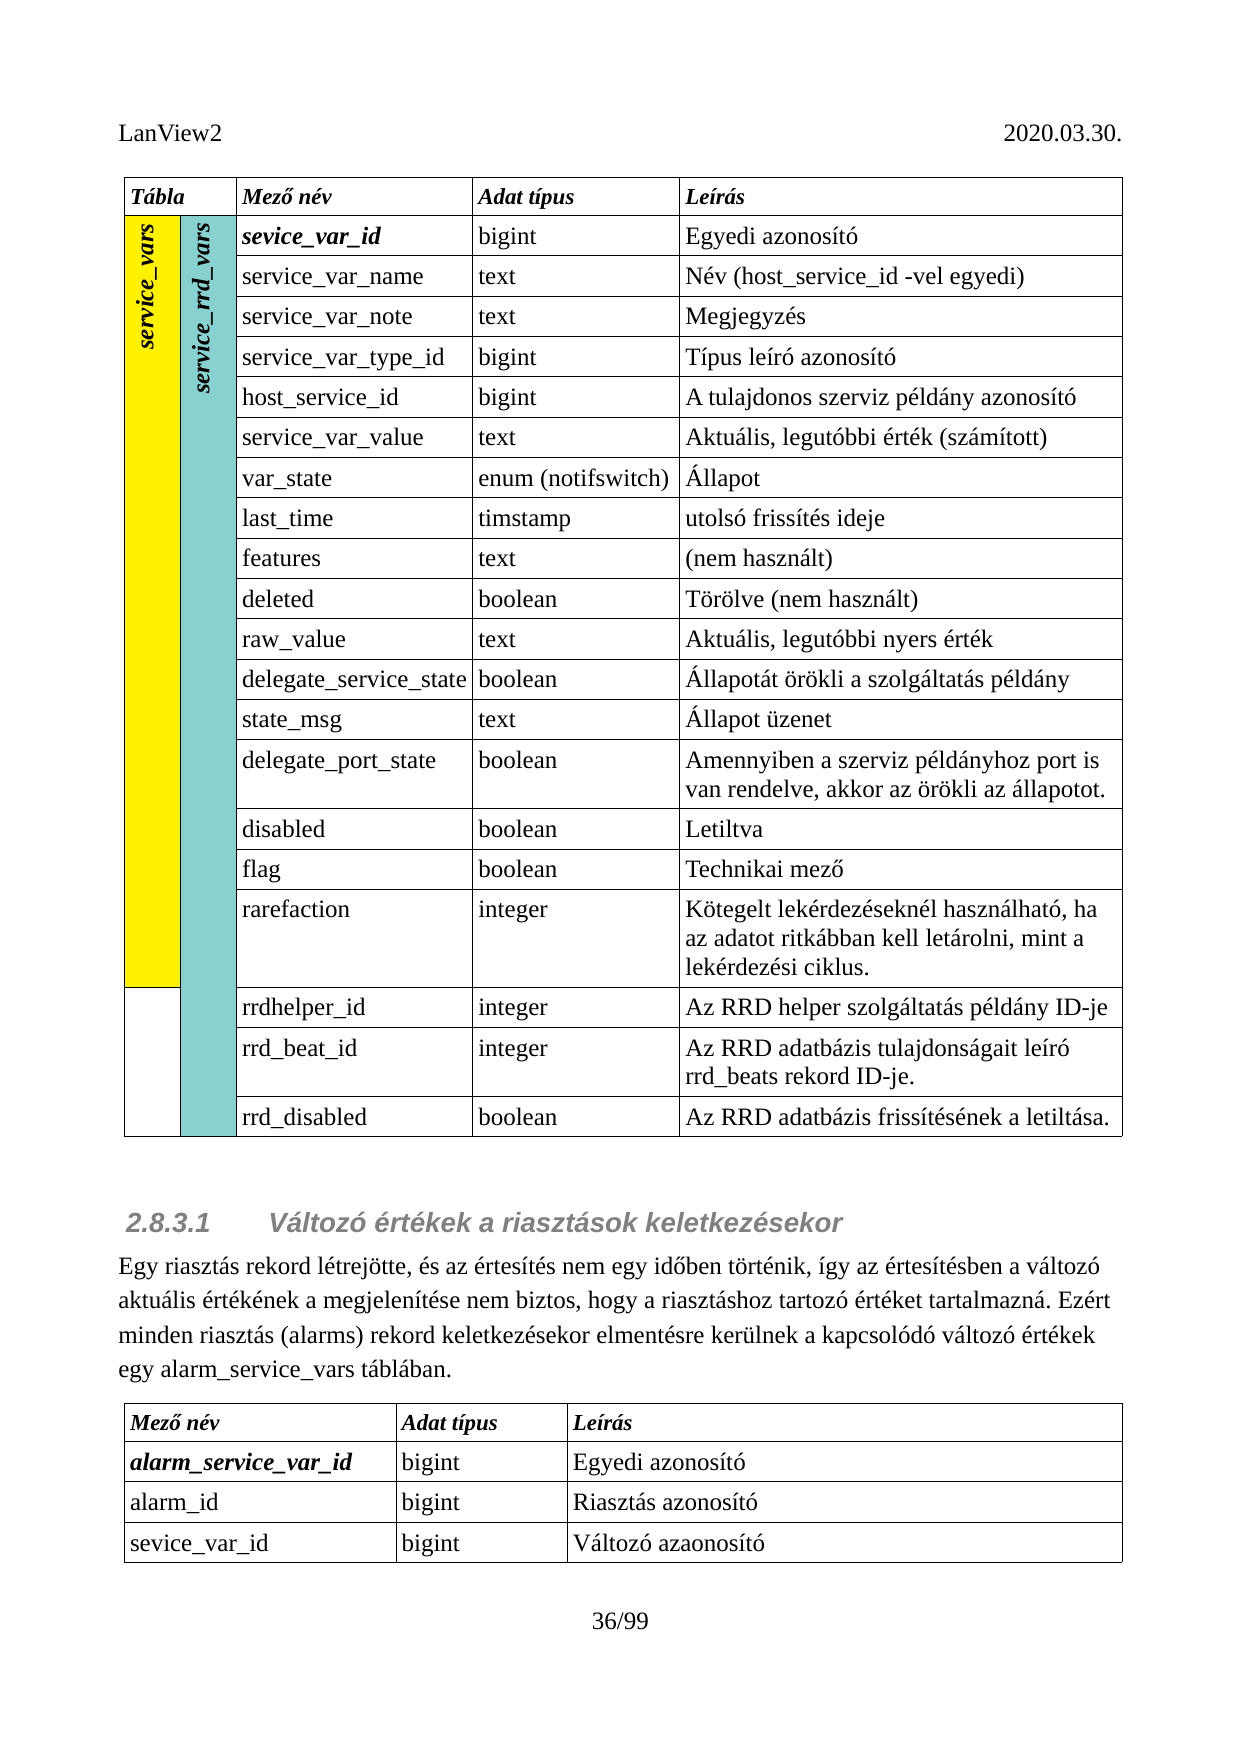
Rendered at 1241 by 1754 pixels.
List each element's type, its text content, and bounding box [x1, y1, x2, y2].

table_cell Az RRD helper szolgáltatás példány ID-je [680, 988, 1122, 1027]
table_cell Törölve (nem használt) [680, 579, 1122, 618]
table_cell Riasztás azonosító [568, 1482, 1122, 1522]
table_cell flag [237, 850, 472, 889]
table_cell bigint [473, 337, 679, 376]
table_header Tábla [125, 178, 236, 215]
table_cell bigint [397, 1442, 567, 1481]
table_cell features [237, 539, 472, 578]
table_cell service_var_note [237, 297, 472, 336]
table_header Leírás [680, 178, 1122, 215]
table_cell text [473, 297, 679, 336]
table_cell host_service_id [237, 377, 472, 417]
table_cell utolsó frissítés ideje [680, 498, 1122, 537]
table_cell Aktuális, legutóbbi nyers érték [680, 619, 1122, 658]
text Egy riasztás rekord létrejötte, és az értesítés nem egy időben történik, így az értesítésben a változó aktuális értékének a megjelenítése nem biztos, hogy a riasztáshoz tartozó értéket tartalmazná. Ezért minden riasztás (alarms) rekord keletkezésekor elmentésre kerülnek a kapcsolódó változó értékek egy alarm_service_vars táblában. [118, 1251, 1122, 1383]
table_cell rrd_disabled [237, 1097, 472, 1136]
table_cell enum (notifswitch) [473, 458, 679, 497]
table_cell (nem használt) [680, 539, 1122, 578]
table_cell Aktuális, legutóbbi érték (számított) [680, 418, 1122, 457]
table_cell text [473, 700, 679, 739]
table_header Mező név [237, 178, 472, 215]
table_cell Az RRD adatbázis tulajdonságait leíró rrd_beats rekord ID-je. [680, 1028, 1122, 1096]
table_cell Egyedi azonosító [680, 216, 1122, 255]
table_cell boolean [473, 809, 679, 848]
table_cell bigint [473, 216, 679, 255]
table_cell rrd_beat_id [237, 1028, 472, 1096]
table_cell text [473, 619, 679, 658]
table_cell Megjegyzés [680, 297, 1122, 336]
subtitle Változó értékek a riasztások keletkezésekor [118, 1206, 1122, 1238]
table_cell service_rrd_vars [181, 216, 236, 1136]
table_cell integer [473, 1028, 679, 1096]
table_cell var_state [237, 458, 472, 497]
table_cell Letiltva [680, 809, 1122, 848]
table_cell bigint [397, 1523, 567, 1562]
table_cell service_var_type_id [237, 337, 472, 376]
table_cell text [473, 256, 679, 296]
table_cell Amennyiben a szerviz példányhoz port is van rendelve, akkor az örökli az állapotot. [680, 740, 1122, 808]
table_cell [125, 988, 180, 1136]
table_header Mező név [125, 1404, 396, 1441]
table_cell boolean [473, 579, 679, 618]
table_header Adat típus [473, 178, 679, 215]
table_cell Név (host_service_id -vel egyedi) [680, 256, 1122, 296]
table_cell deleted [237, 579, 472, 618]
table_cell Változó azaonosító [568, 1523, 1122, 1562]
table_cell raw_value [237, 619, 472, 658]
table_cell boolean [473, 1097, 679, 1136]
table_cell Kötegelt lekérdezéseknél használható, ha az adatot ritkábban kell letárolni, mint a lekérdezési ciklus. [680, 890, 1122, 987]
table_cell sevice_var_id [237, 216, 472, 255]
table_cell delegate_service_state [237, 660, 472, 699]
table_cell Állapot üzenet [680, 700, 1122, 739]
table_cell bigint [473, 377, 679, 417]
table_header Adat típus [397, 1404, 567, 1441]
table_cell integer [473, 890, 679, 987]
table_cell boolean [473, 740, 679, 808]
table_cell boolean [473, 660, 679, 699]
table_cell Az RRD adatbázis frissítésének a letiltása. [680, 1097, 1122, 1136]
table_cell alarm_id [125, 1482, 396, 1522]
table_cell last_time [237, 498, 472, 537]
table_cell rrdhelper_id [237, 988, 472, 1027]
table_cell boolean [473, 850, 679, 889]
table_cell delegate_port_state [237, 740, 472, 808]
table_cell Állapot [680, 458, 1122, 497]
table_cell A tulajdonos szerviz példány azonosító [680, 377, 1122, 417]
table_cell integer [473, 988, 679, 1027]
table_cell text [473, 418, 679, 457]
table_cell service_var_name [237, 256, 472, 296]
table_cell rarefaction [237, 890, 472, 987]
table_cell service_vars [125, 216, 180, 987]
table_cell Típus leíró azonosító [680, 337, 1122, 376]
table_cell sevice_var_id [125, 1523, 396, 1562]
table_cell Állapotát örökli a szolgáltatás példány [680, 660, 1122, 699]
table_cell Egyedi azonosító [568, 1442, 1122, 1481]
table_cell text [473, 539, 679, 578]
table_cell state_msg [237, 700, 472, 739]
table_cell bigint [397, 1482, 567, 1522]
table_cell Technikai mező [680, 850, 1122, 889]
table_cell alarm_service_var_id [125, 1442, 396, 1481]
table_cell timstamp [473, 498, 679, 537]
table_header Leírás [568, 1404, 1122, 1441]
table_cell service_var_value [237, 418, 472, 457]
table_cell disabled [237, 809, 472, 848]
